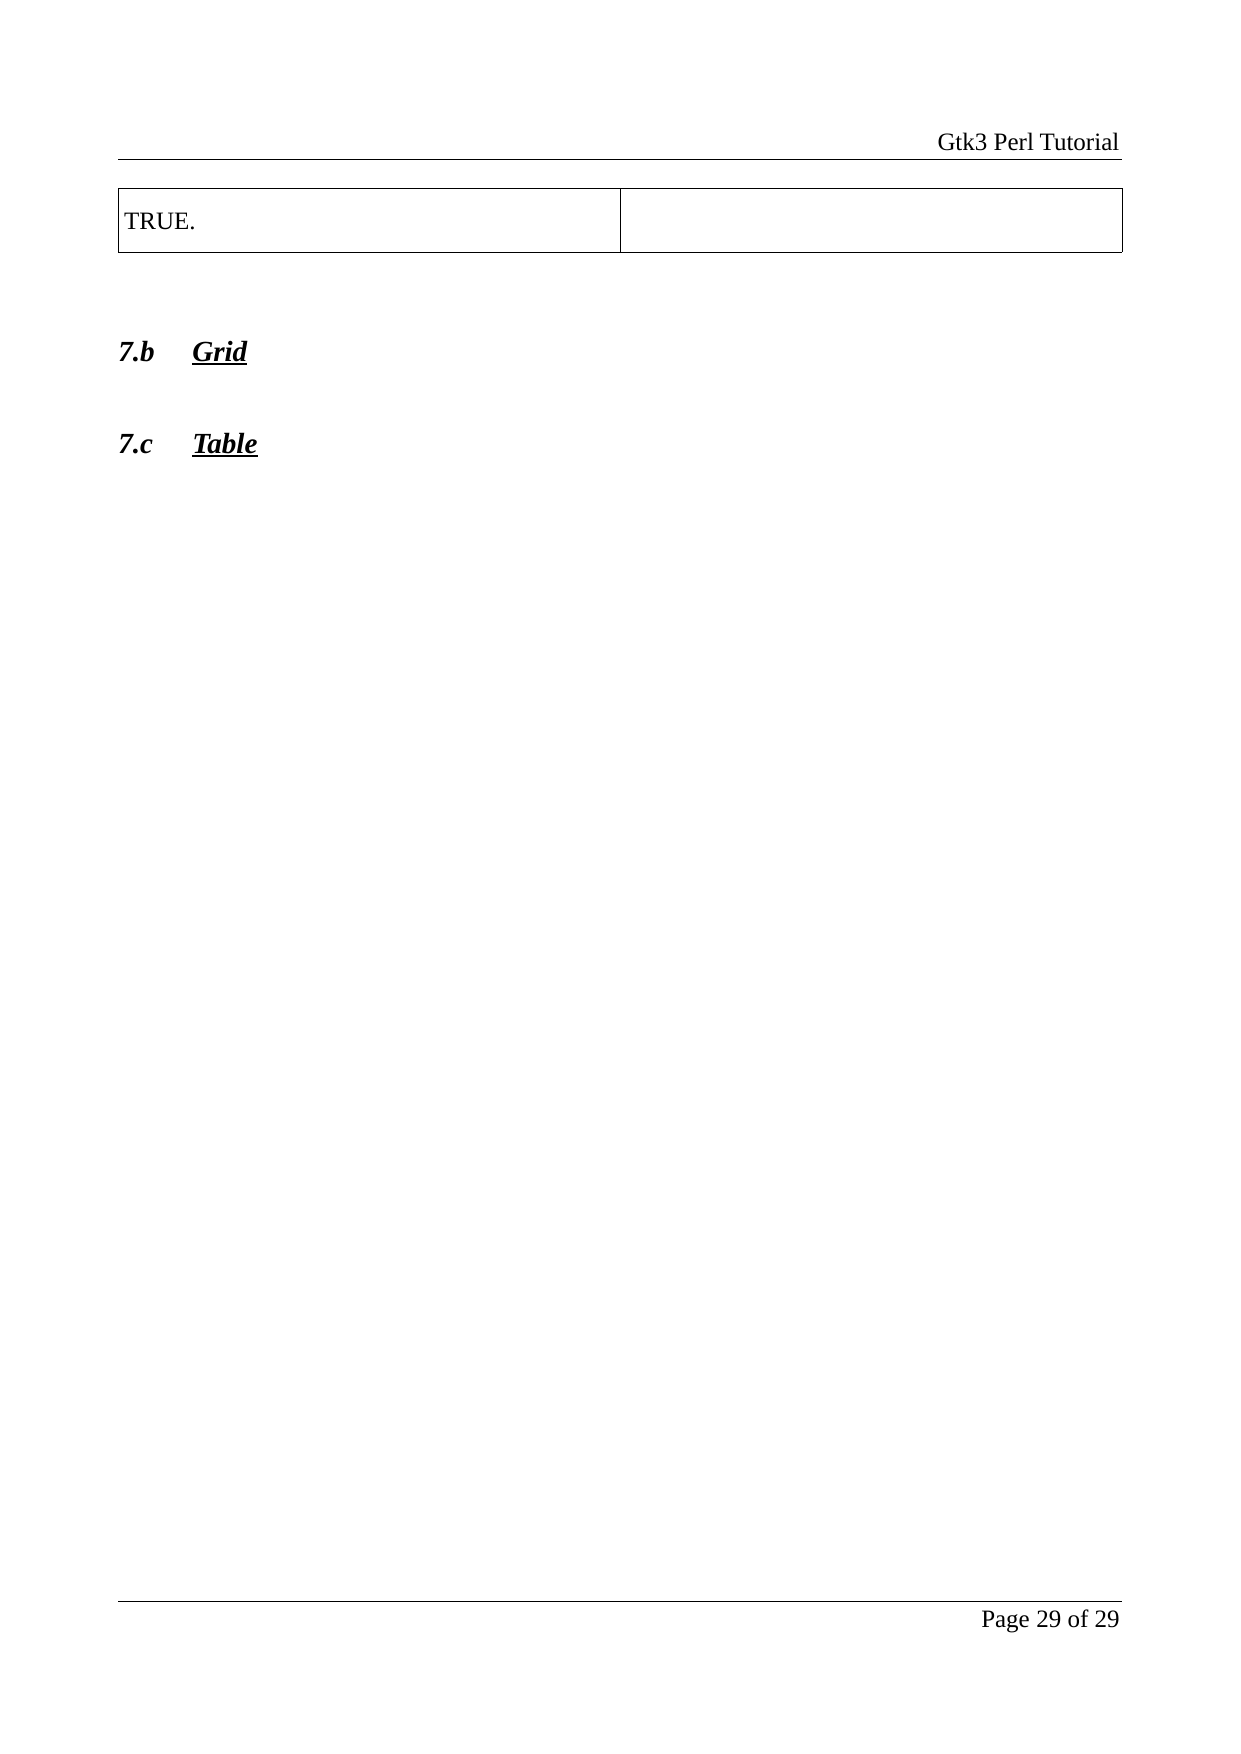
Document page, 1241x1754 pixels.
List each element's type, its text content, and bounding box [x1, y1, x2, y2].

table_cell [621, 189, 1122, 252]
subtitle Table [118, 426, 1122, 460]
subtitle Grid [118, 334, 1122, 367]
table_cell TRUE. [119, 189, 620, 252]
